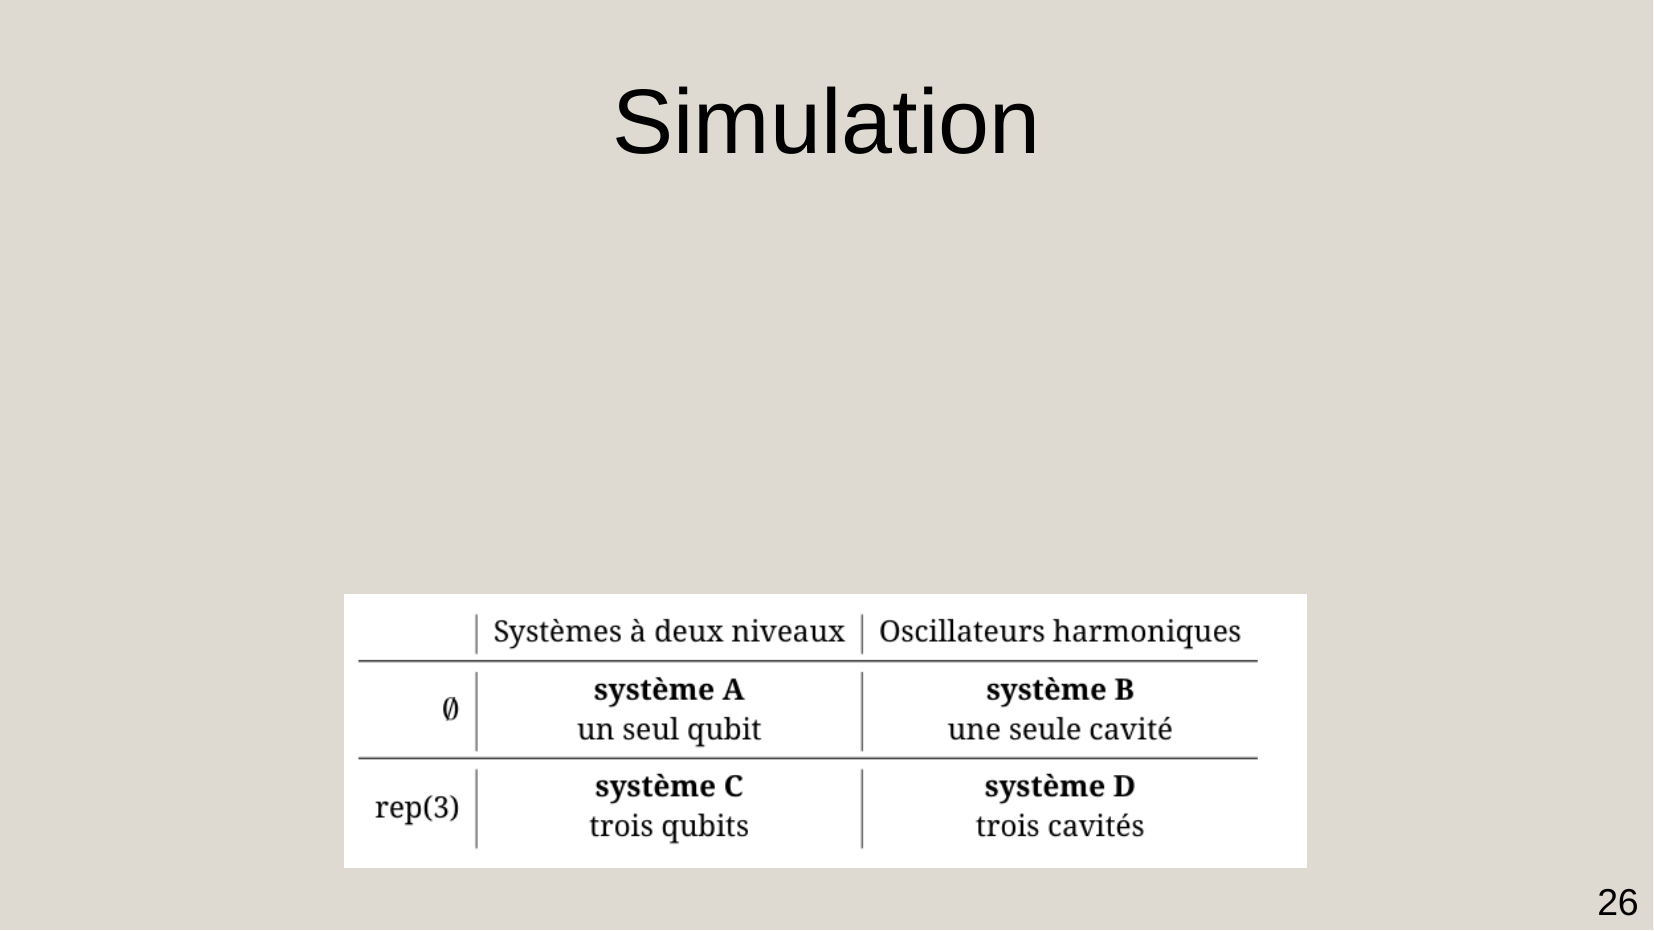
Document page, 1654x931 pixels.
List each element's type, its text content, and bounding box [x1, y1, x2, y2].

text_box [1452, 873, 1654, 931]
picture [344, 594, 1307, 869]
title Simulation [82, 44, 1571, 200]
